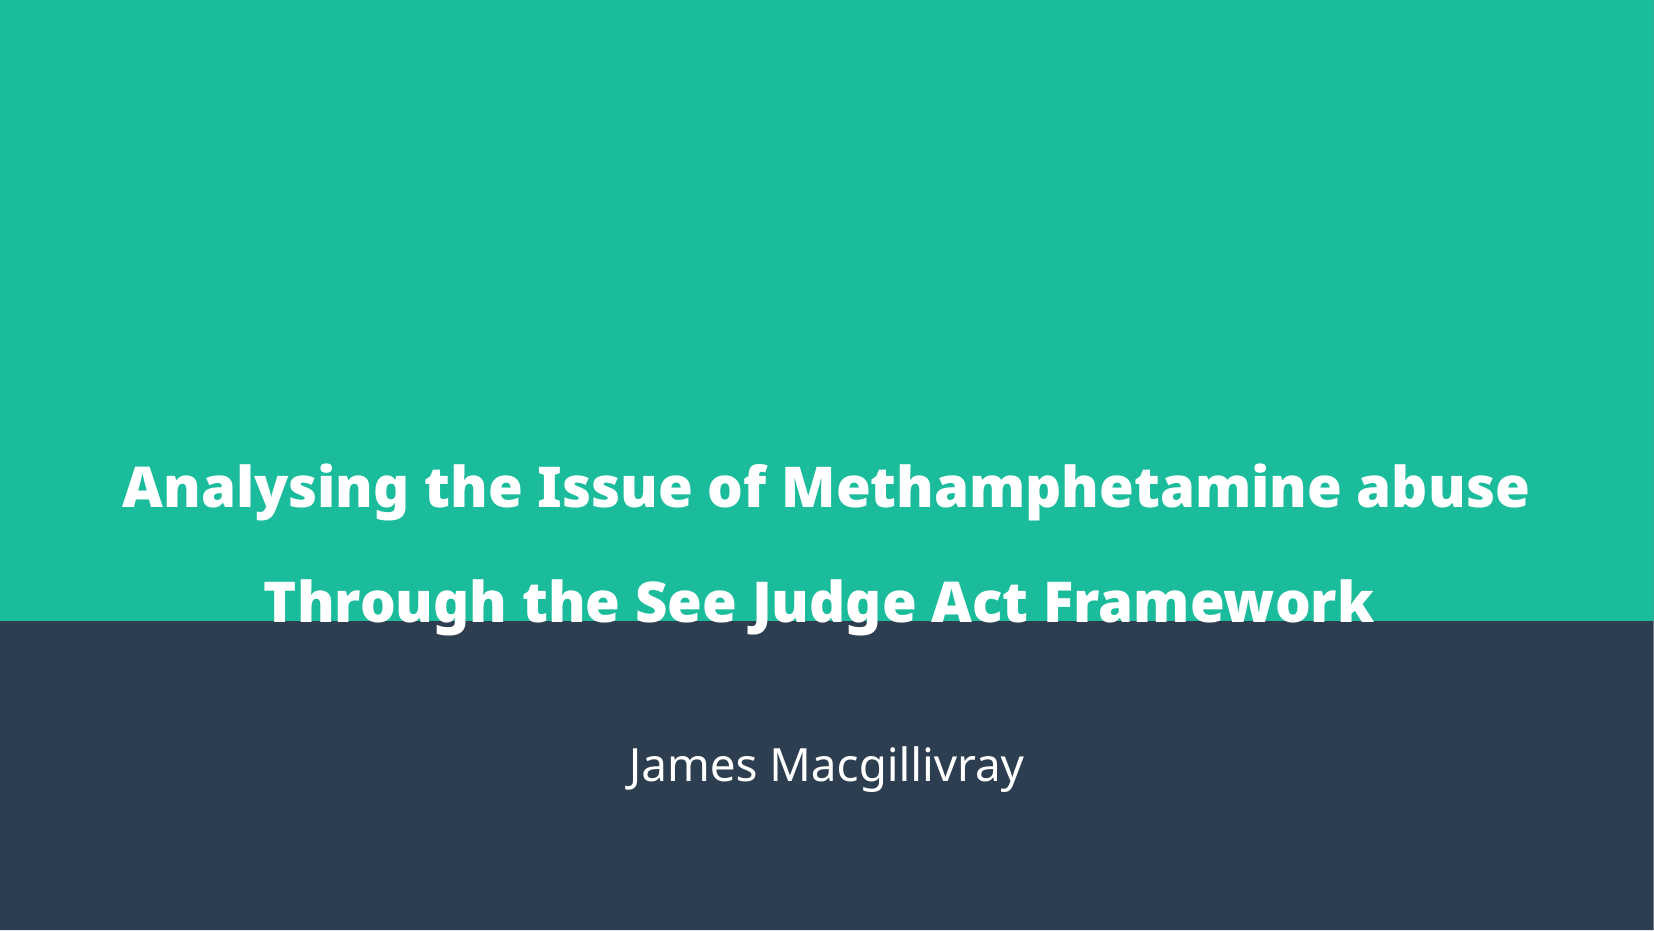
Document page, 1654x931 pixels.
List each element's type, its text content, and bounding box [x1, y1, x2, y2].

subtitle James Macgillivray [59, 642, 1595, 886]
title Analysing the Issue of Methamphetamine abuse Through the See Judge Act Framework [59, 429, 1595, 619]
